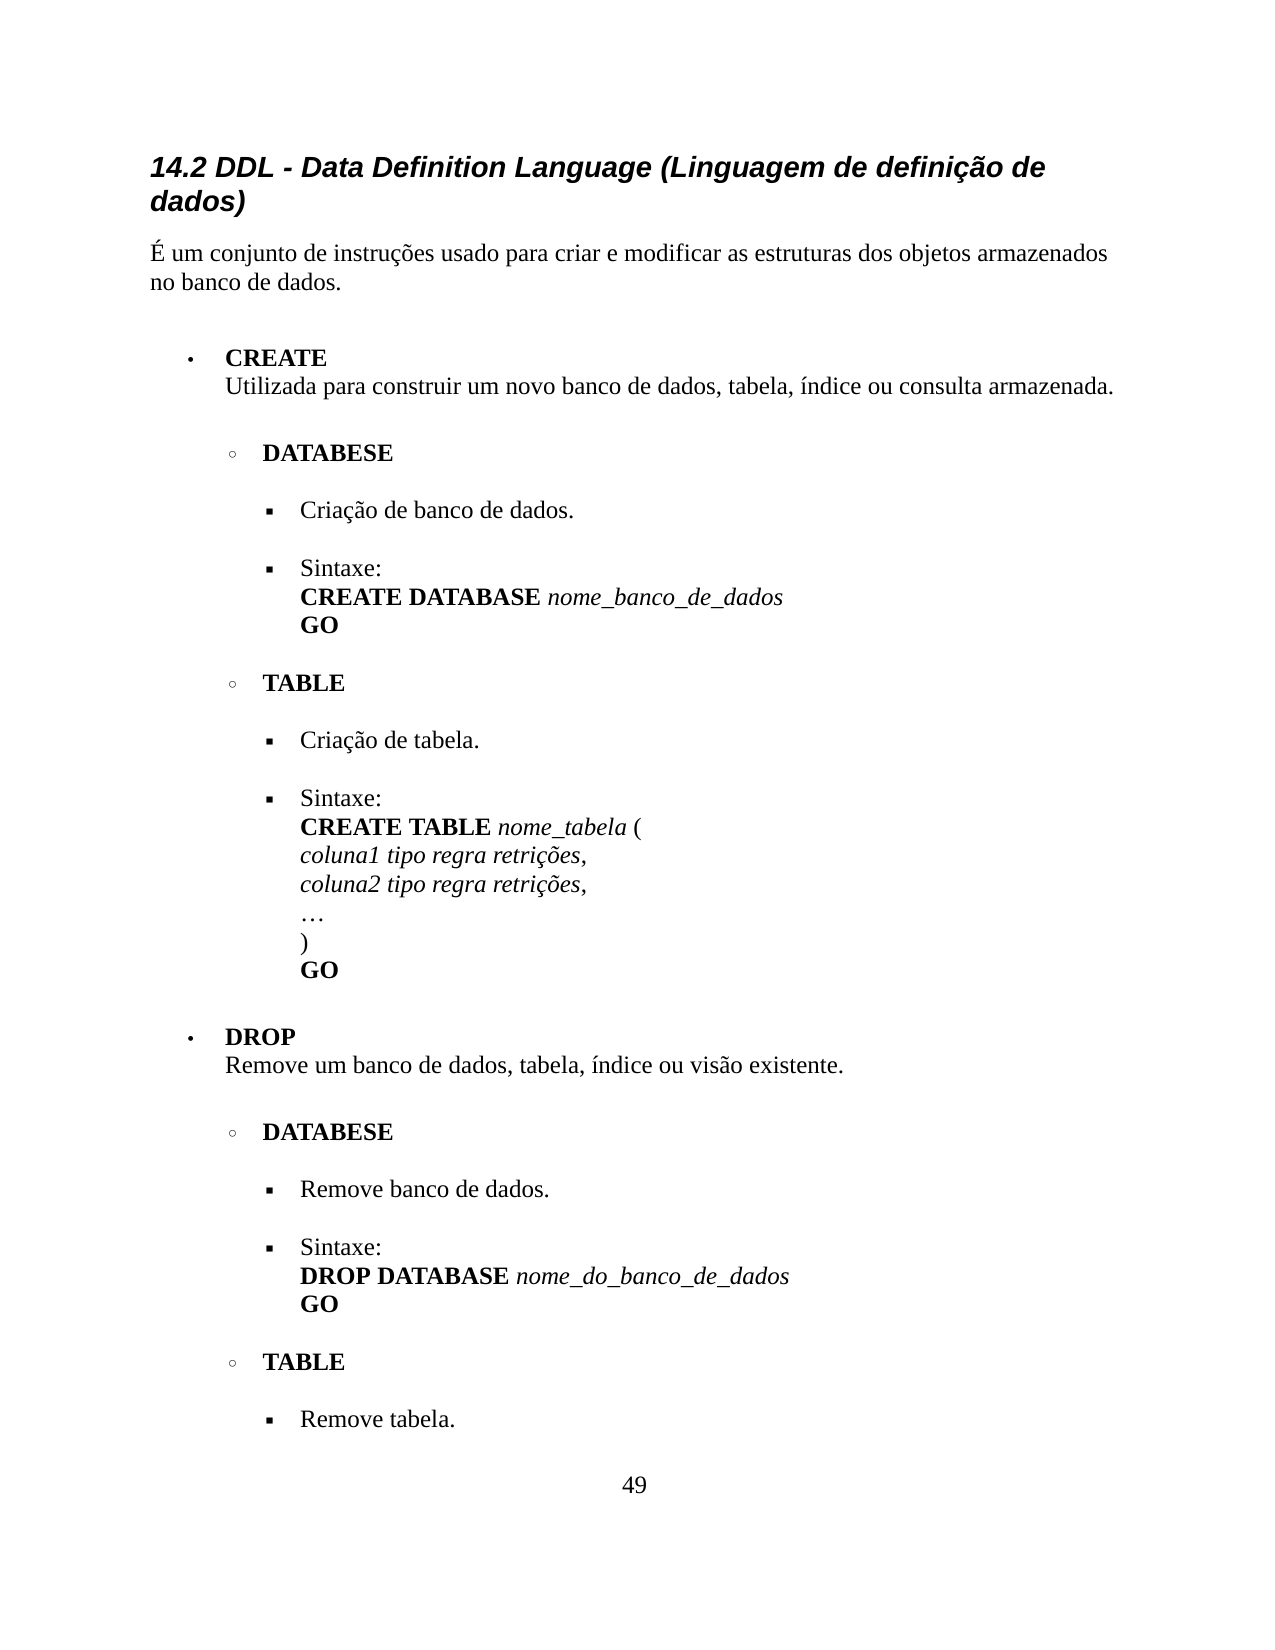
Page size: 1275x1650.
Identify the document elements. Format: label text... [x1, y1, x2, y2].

list DROP Remove um banco de dados, tabela, índice ou visão existente. [187, 1022, 1125, 1108]
text É um conjunto de instruções usado para criar e modificar as estruturas dos objetos armazenados no banco de dados. [150, 238, 1125, 325]
subtitle 14.2 DDL - Data Definition Language (Linguagem de definição de dados) [150, 150, 1125, 217]
list TABLE [225, 1347, 1125, 1404]
list Sintaxe: CREATE TABLE nome_tabela ( coluna1 tipo regra retrições, coluna2 tipo regra retrições, … ) GO [262, 783, 1125, 1013]
list Remove tabela. [262, 1404, 1125, 1433]
list DATABESE [225, 1117, 1125, 1174]
list Remove banco de dados. [262, 1174, 1125, 1232]
list Criação de banco de dados. [262, 495, 1125, 553]
list DATABESE [225, 438, 1125, 495]
list Sintaxe: DROP DATABASE nome_do_banco_de_dados GO [262, 1232, 1125, 1347]
list TABLE [225, 668, 1125, 725]
list Sintaxe: CREATE DATABASE nome_banco_de_dados GO [262, 553, 1125, 668]
list Criação de tabela. [262, 725, 1125, 783]
list CREATE Utilizada para construir um novo banco de dados, tabela, índice ou consulta armazenada. [187, 343, 1125, 429]
